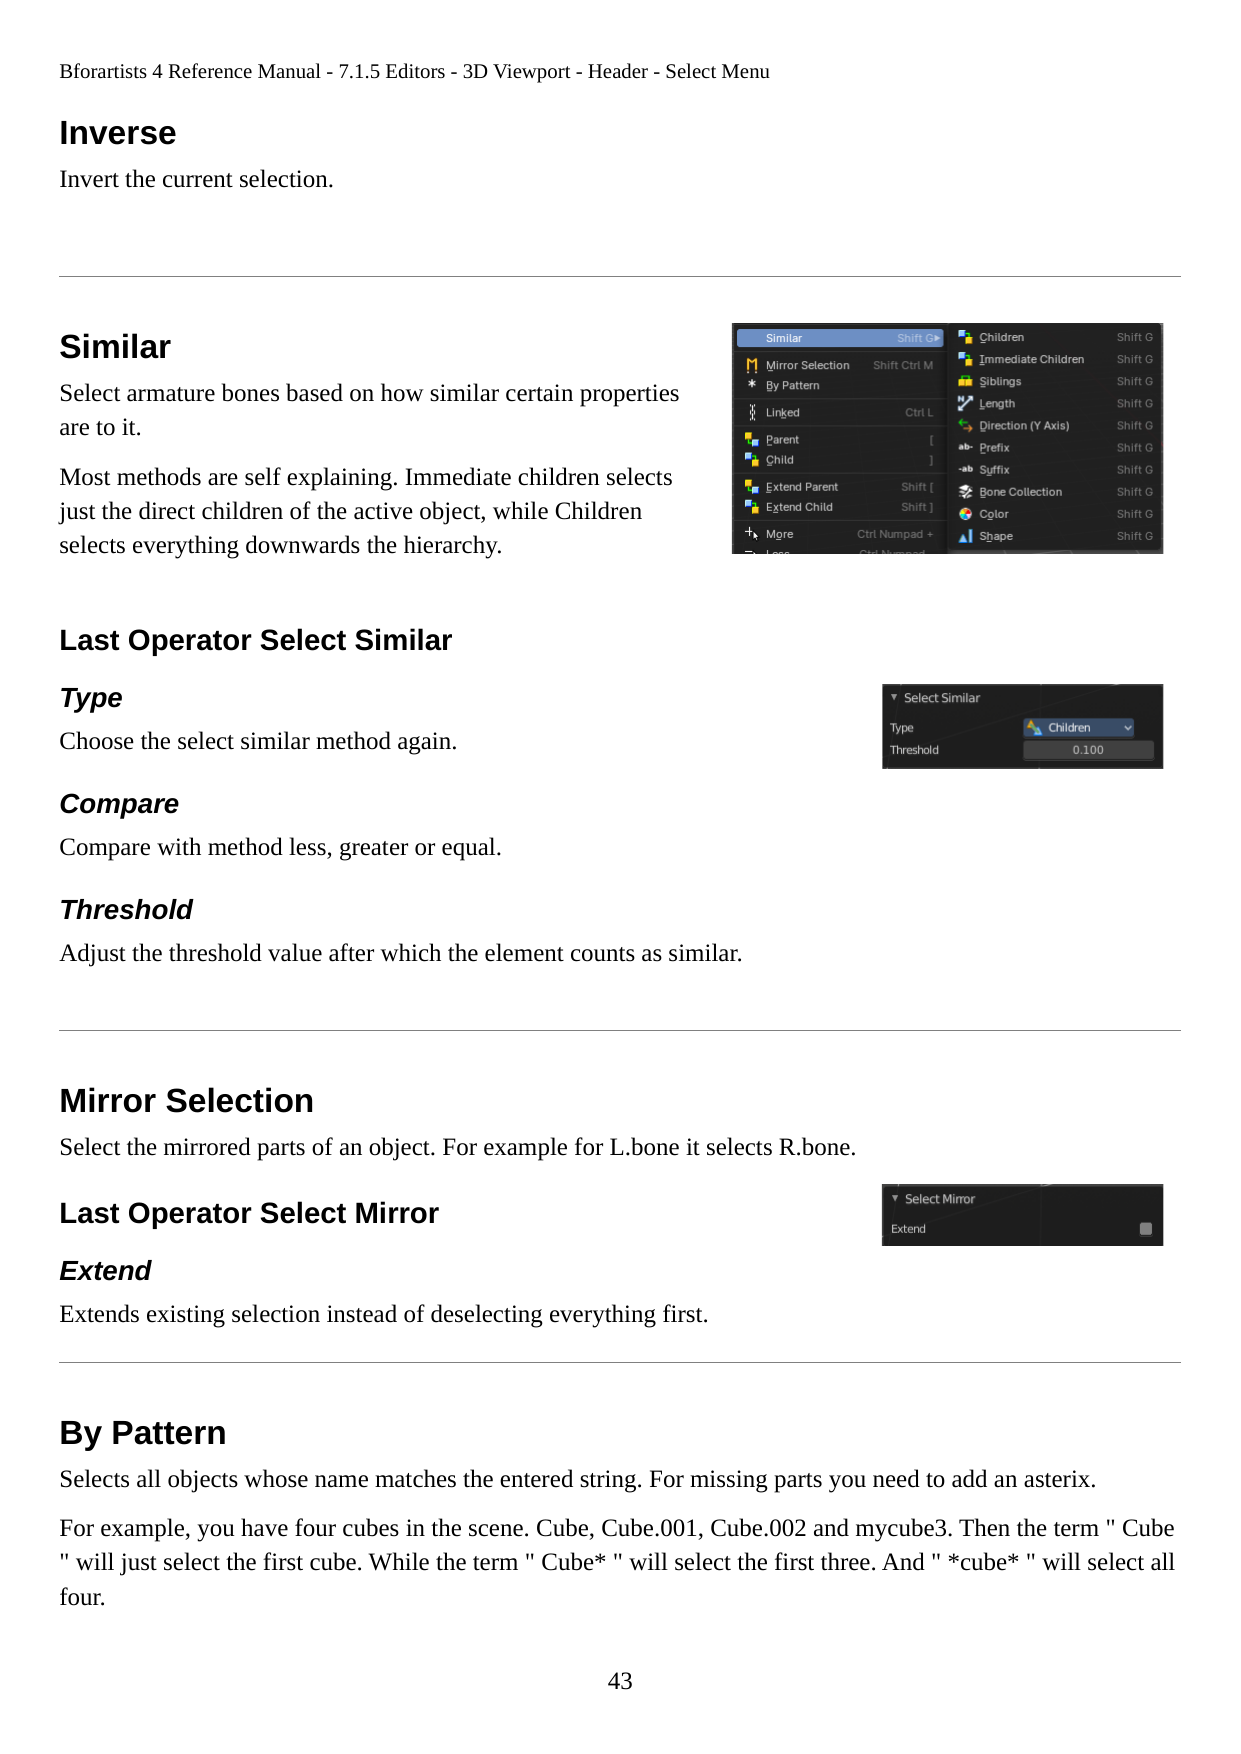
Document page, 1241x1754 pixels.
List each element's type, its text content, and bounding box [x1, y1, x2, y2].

text Compare with method less, greater or equal. [59, 832, 1181, 861]
text Most methods are self explaining. Immediate children selects just the direct children of the active object, while Children selects everything downwards the hierarchy. [59, 462, 1181, 559]
subtitle By Pattern [59, 1413, 1181, 1451]
subtitle Threshold [59, 893, 1181, 925]
text Select armature bones based on how similar certain properties are to it. [59, 378, 731, 441]
subtitle Inverse [59, 113, 1181, 151]
picture [731, 323, 1164, 554]
subtitle Mirror Selection [59, 1081, 1181, 1119]
subtitle [1164, 327, 1181, 366]
subtitle Extend [59, 1254, 1181, 1286]
picture [881, 1184, 1164, 1246]
text Selects all objects whose name matches the entered string. For missing parts you need to add an asterix. [59, 1464, 1181, 1493]
subtitle Compare [59, 788, 1181, 819]
subtitle [1164, 1196, 1181, 1229]
text Invert the current selection. [59, 164, 1181, 192]
text Adjust the threshold value after which the element counts as similar. [59, 938, 1181, 967]
subtitle Similar [59, 327, 731, 366]
subtitle Last Operator Select Mirror [59, 1196, 881, 1229]
subtitle Type [59, 682, 1181, 713]
subtitle Last Operator Select Similar [59, 623, 1181, 657]
picture [882, 684, 1164, 769]
text Select the mirrored parts of an object. For example for L.bone it selects R.bone. [59, 1132, 1181, 1161]
text Choose the select similar method again. [59, 726, 882, 755]
text For example, you have four cubes in the scene. Cube, Cube.001, Cube.002 and mycube3. Then the term " Cube " will just select the first cube. While the term " Cube* " will select the first three. And " *cube* " will select all four. [59, 1513, 1181, 1611]
text Extends existing selection instead of deselecting everything first. [59, 1299, 1181, 1327]
